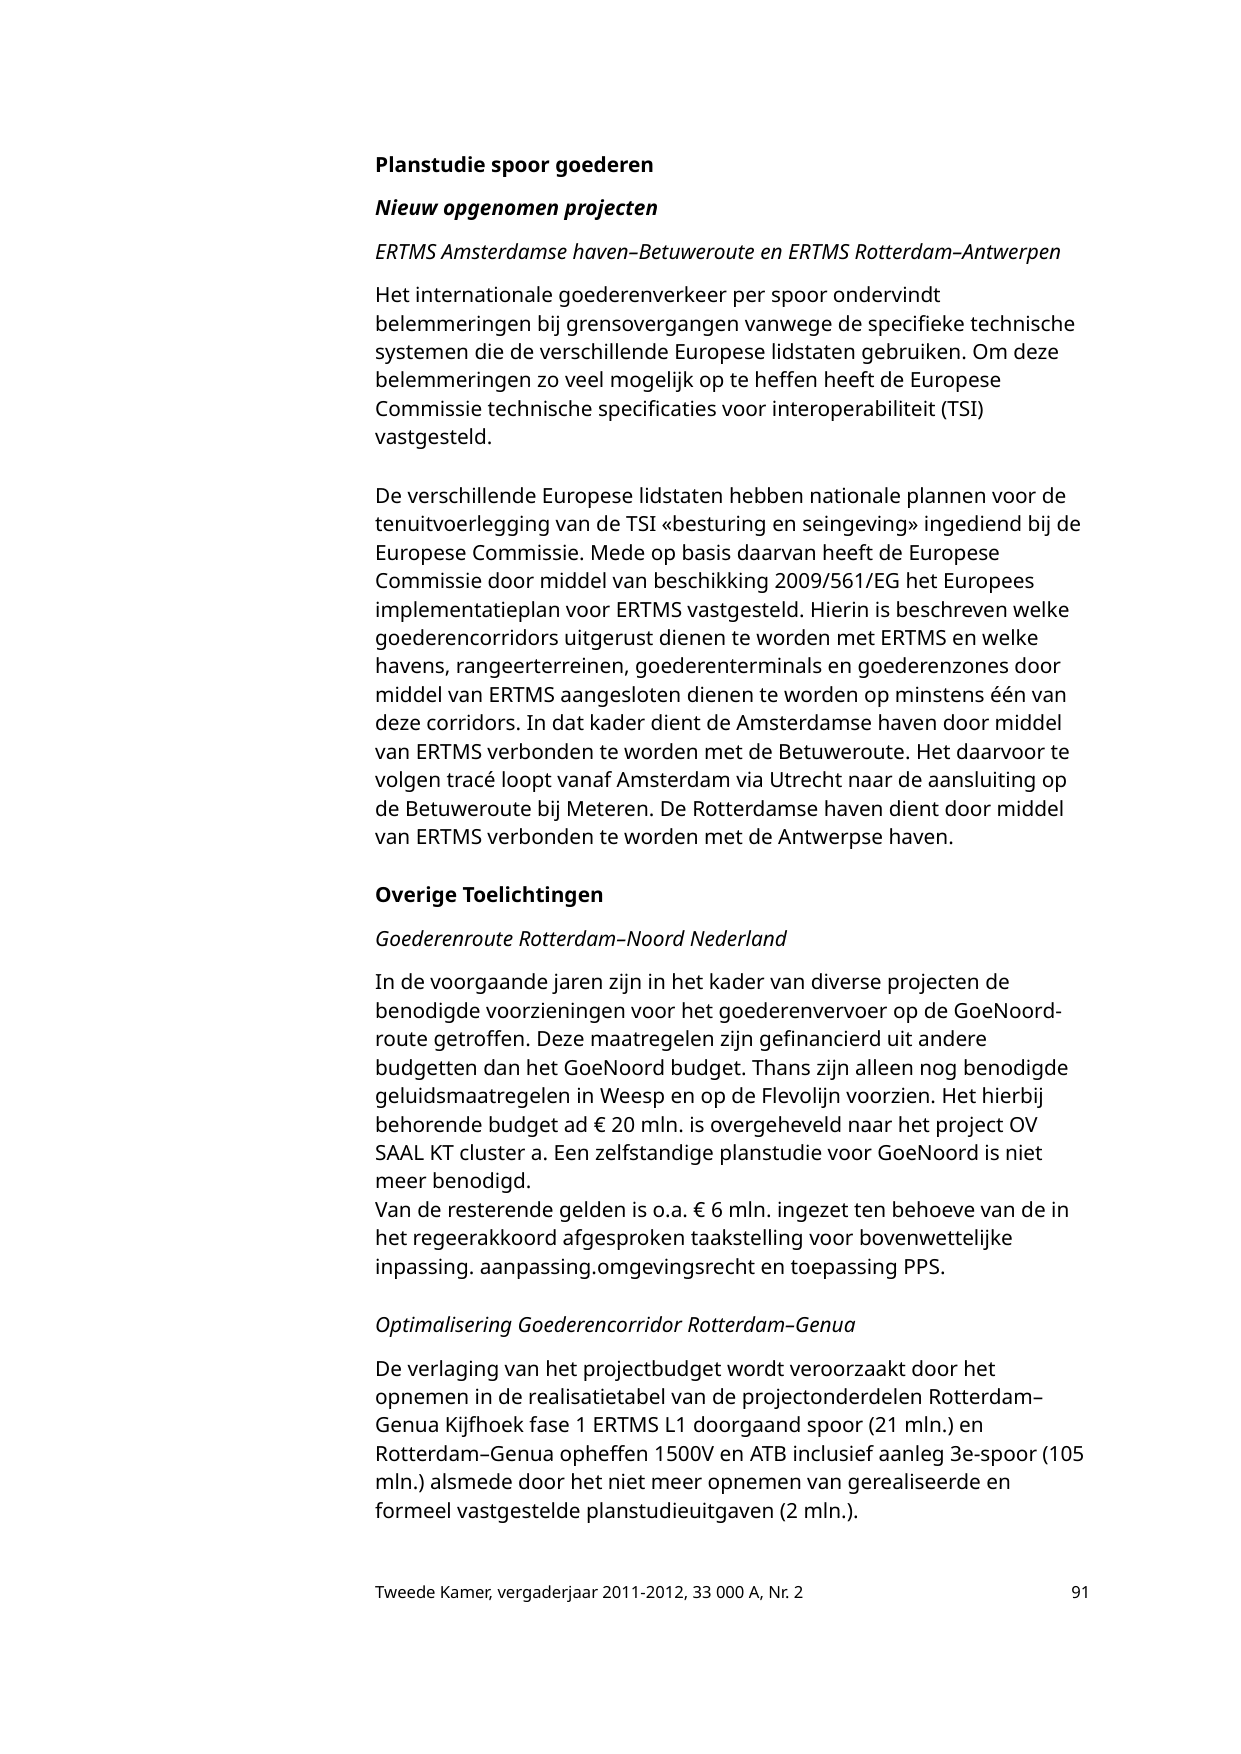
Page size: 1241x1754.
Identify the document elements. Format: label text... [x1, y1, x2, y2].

text Optimalisering Goederencorridor Rotterdam–Genua [375, 1310, 1090, 1339]
text Van de resterende gelden is o.a. € 6 mln. ingezet ten behoeve van de in het regeerakkoord afgesproken taakstelling voor bovenwettelijke inpassing. aanpassing.omgevingsrecht en toepassing PPS. [375, 1195, 1090, 1280]
text Het internationale goederenverkeer per spoor ondervindt belemmeringen bij grensovergangen vanwege de specifieke technische systemen die de verschillende Europese lidstaten gebruiken. Om deze belemmeringen zo veel mogelijk op te heffen heeft de Europese Commissie technische specificaties voor interoperabiliteit (TSI) vastgesteld. [375, 280, 1090, 451]
text Planstudie spoor goederen [375, 150, 1090, 178]
text ERTMS Amsterdamse haven–Betuweroute en ERTMS Rotterdam–Antwerpen [375, 237, 1090, 265]
text In de voorgaande jaren zijn in het kader van diverse projecten de benodigde voorzieningen voor het goederenvervoer op de GoeNoord-route getroffen. Deze maatregelen zijn gefinancierd uit andere budgetten dan het GoeNoord budget. Thans zijn alleen nog benodigde [375, 967, 1090, 1081]
text geluidsmaatregelen in Weesp en op de Flevolijn voorzien. Het hierbij behorende budget ad € 20 mln. is overgeheveld naar het project OV SAAL KT cluster a. Een zelfstandige planstudie voor GoeNoord is niet meer benodigd. [375, 1081, 1090, 1195]
text De verschillende Europese lidstaten hebben nationale plannen voor de tenuitvoerlegging van de TSI «besturing en seingeving» ingediend bij de Europese Commissie. Mede op basis daarvan heeft de Europese Commissie door middel van beschikking 2009/561/EG het Europees implementatieplan voor ERTMS vastgesteld. Hierin is beschreven welke goederencorridors uitgerust dienen te worden met ERTMS en welke havens, rangeerterreinen, goederenterminals en goederenzones door middel van ERTMS aangesloten dienen te worden op minstens één van deze corridors. In dat kader dient de Amsterdamse haven door middel van ERTMS verbonden te worden met de Betuweroute. Het daarvoor te volgen tracé loopt vanaf Amsterdam via Utrecht naar de aansluiting op de Betuweroute bij Meteren. De Rotterdamse haven dient door middel van ERTMS verbonden te worden met de Antwerpse haven. [375, 481, 1090, 851]
text De verlaging van het projectbudget wordt veroorzaakt door het opnemen in de realisatietabel van de projectonderdelen Rotterdam–Genua Kijfhoek fase 1 ERTMS L1 doorgaand spoor (21 mln.) en Rotterdam–Genua opheffen 1500V en ATB inclusief aanleg 3e-spoor (105 mln.) alsmede door het niet meer opnemen van gerealiseerde en formeel vastgestelde planstudieuitgaven (2 mln.). [375, 1354, 1090, 1524]
text Goederenroute Rotterdam–Noord Nederland [375, 924, 1090, 952]
text Overige Toelichtingen [375, 881, 1090, 909]
text Nieuw opgenomen projecten [375, 193, 1090, 222]
